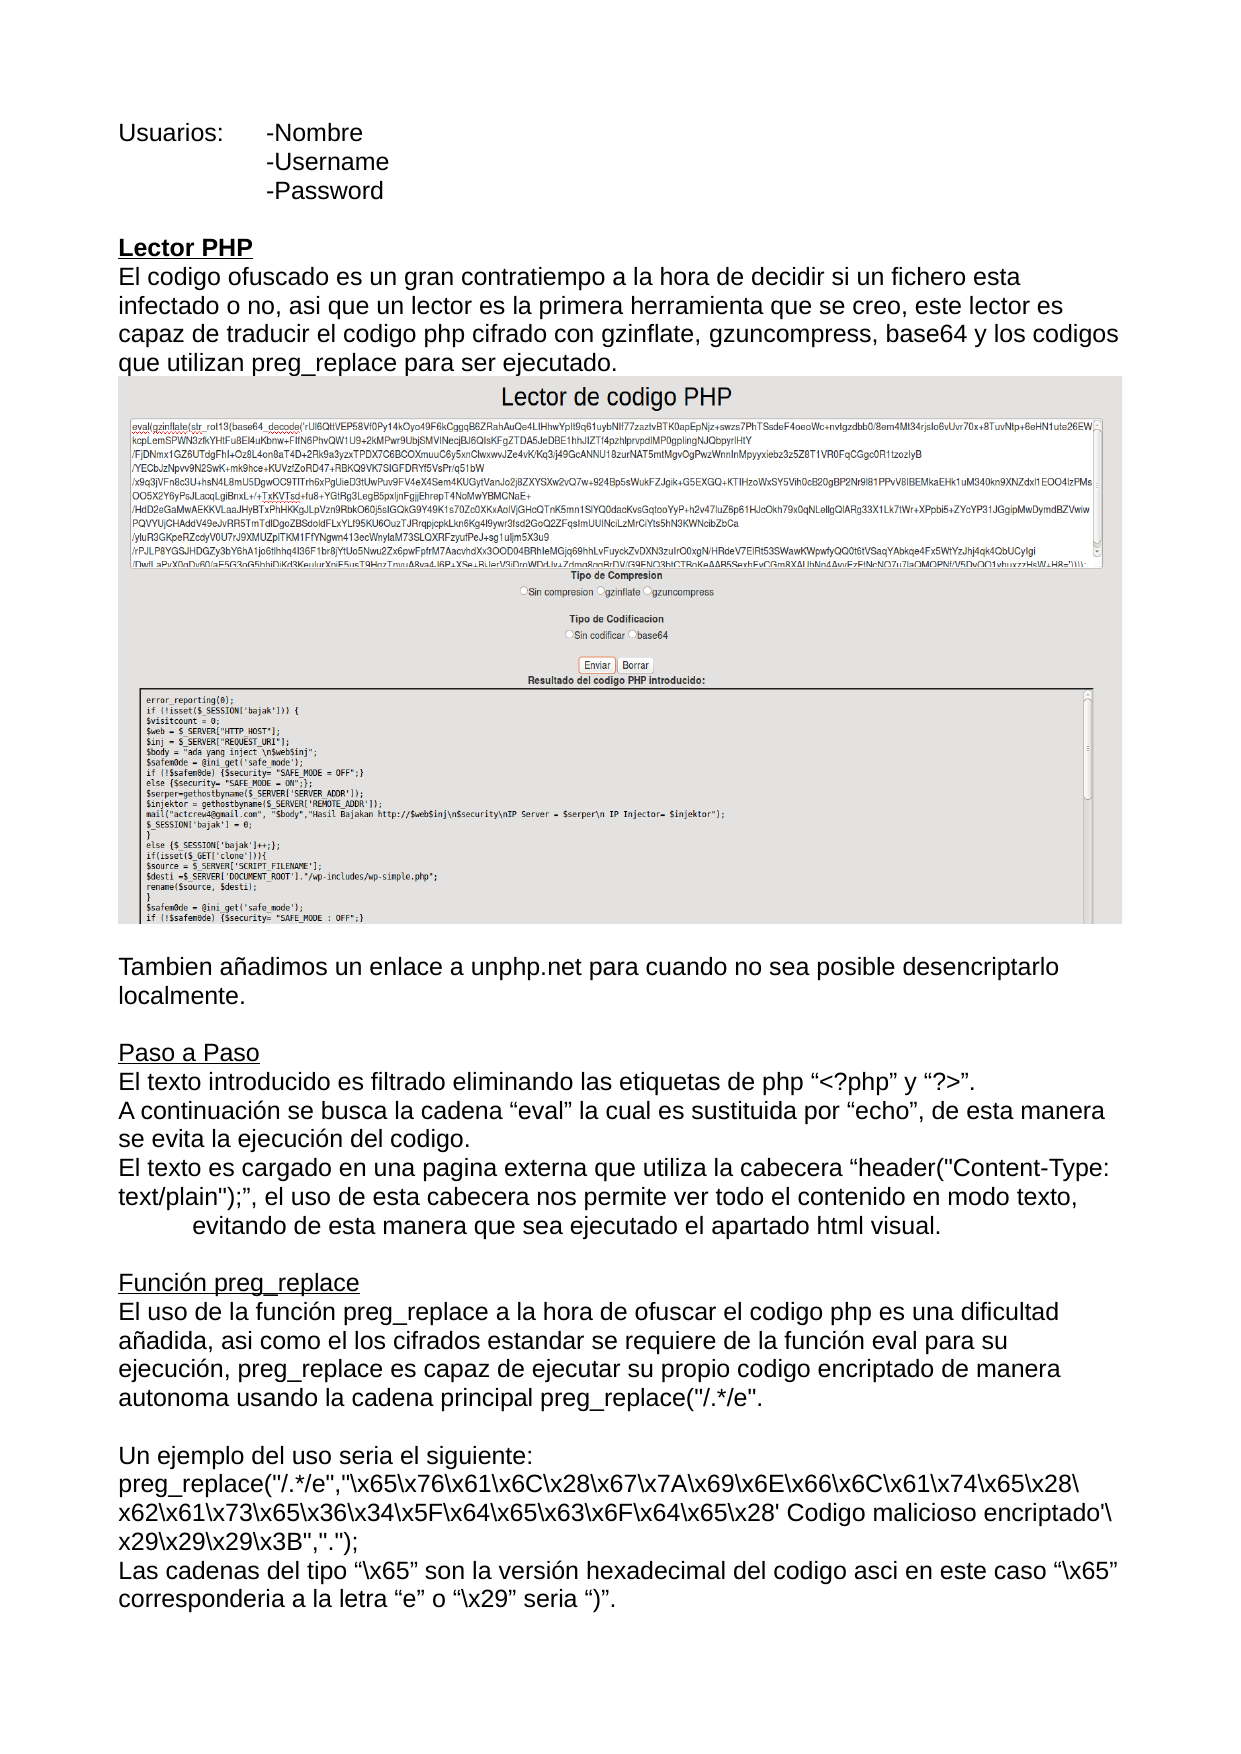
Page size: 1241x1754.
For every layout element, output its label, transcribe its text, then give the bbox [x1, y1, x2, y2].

text Tambien añadimos un enlace a unphp.net para cuando no sea posible desencriptarlo localmente. [118, 952, 1122, 1009]
text Lector PHP [118, 233, 1122, 262]
text Función preg_replace [118, 1268, 1122, 1297]
text Las cadenas del tipo “\x65” son la versión hexadecimal del codigo asci en este caso “\x65” corresponderia a la letra “e” o “\x29” seria “)”. [118, 1556, 1122, 1613]
text El texto introducido es filtrado eliminando las etiquetas de php “<?php” y “?>”. [118, 1067, 1122, 1096]
picture [118, 376, 1123, 924]
text El codigo ofuscado es un gran contratiempo a la hora de decidir si un fichero esta infectado o no, asi que un lector es la primera herramienta que se creo, este lector es capaz de traducir el codigo php cifrado con gzinflate, gzuncompress, base64 y los codigos que utilizan preg_replace para ser ejecutado. [118, 262, 1122, 376]
text Paso a Paso [118, 1038, 1122, 1067]
text A continuación se busca la cadena “eval” la cual es sustituida por “echo”, de esta manera se evita la ejecución del codigo. [118, 1096, 1122, 1153]
text -Username [118, 147, 1122, 176]
text Un ejemplo del uso seria el siguiente: [118, 1441, 1122, 1469]
text preg_replace("/.*/e","\x65\x76\x61\x6C\x28\x67\x7A\x69\x6E\x66\x6C\x61\x74\x65\x28\x62\x61\x73\x65\x36\x34\x5F\x64\x65\x63\x6F\x64\x65\x28' Codigo malicioso encriptado'\x29\x29\x29\x3B","."); [118, 1469, 1122, 1556]
text El uso de la función preg_replace a la hora de ofuscar el codigo php es una dificultad añadida, asi como el los cifrados estandar se requiere de la función eval para su ejecución, preg_replace es capaz de ejecutar su propio codigo encriptado de manera autonoma usando la cadena principal preg_replace("/.*/e". [118, 1297, 1122, 1412]
text Usuarios: -Nombre [118, 118, 1122, 147]
text -Password [118, 176, 1122, 204]
text El texto es cargado en una pagina externa que utiliza la cabecera “header("Content-Type: text/plain");”, el uso de esta cabecera nos permite ver todo el contenido en modo texto, evitando de esta manera que sea ejecutado el apartado html visual. [118, 1153, 1122, 1239]
